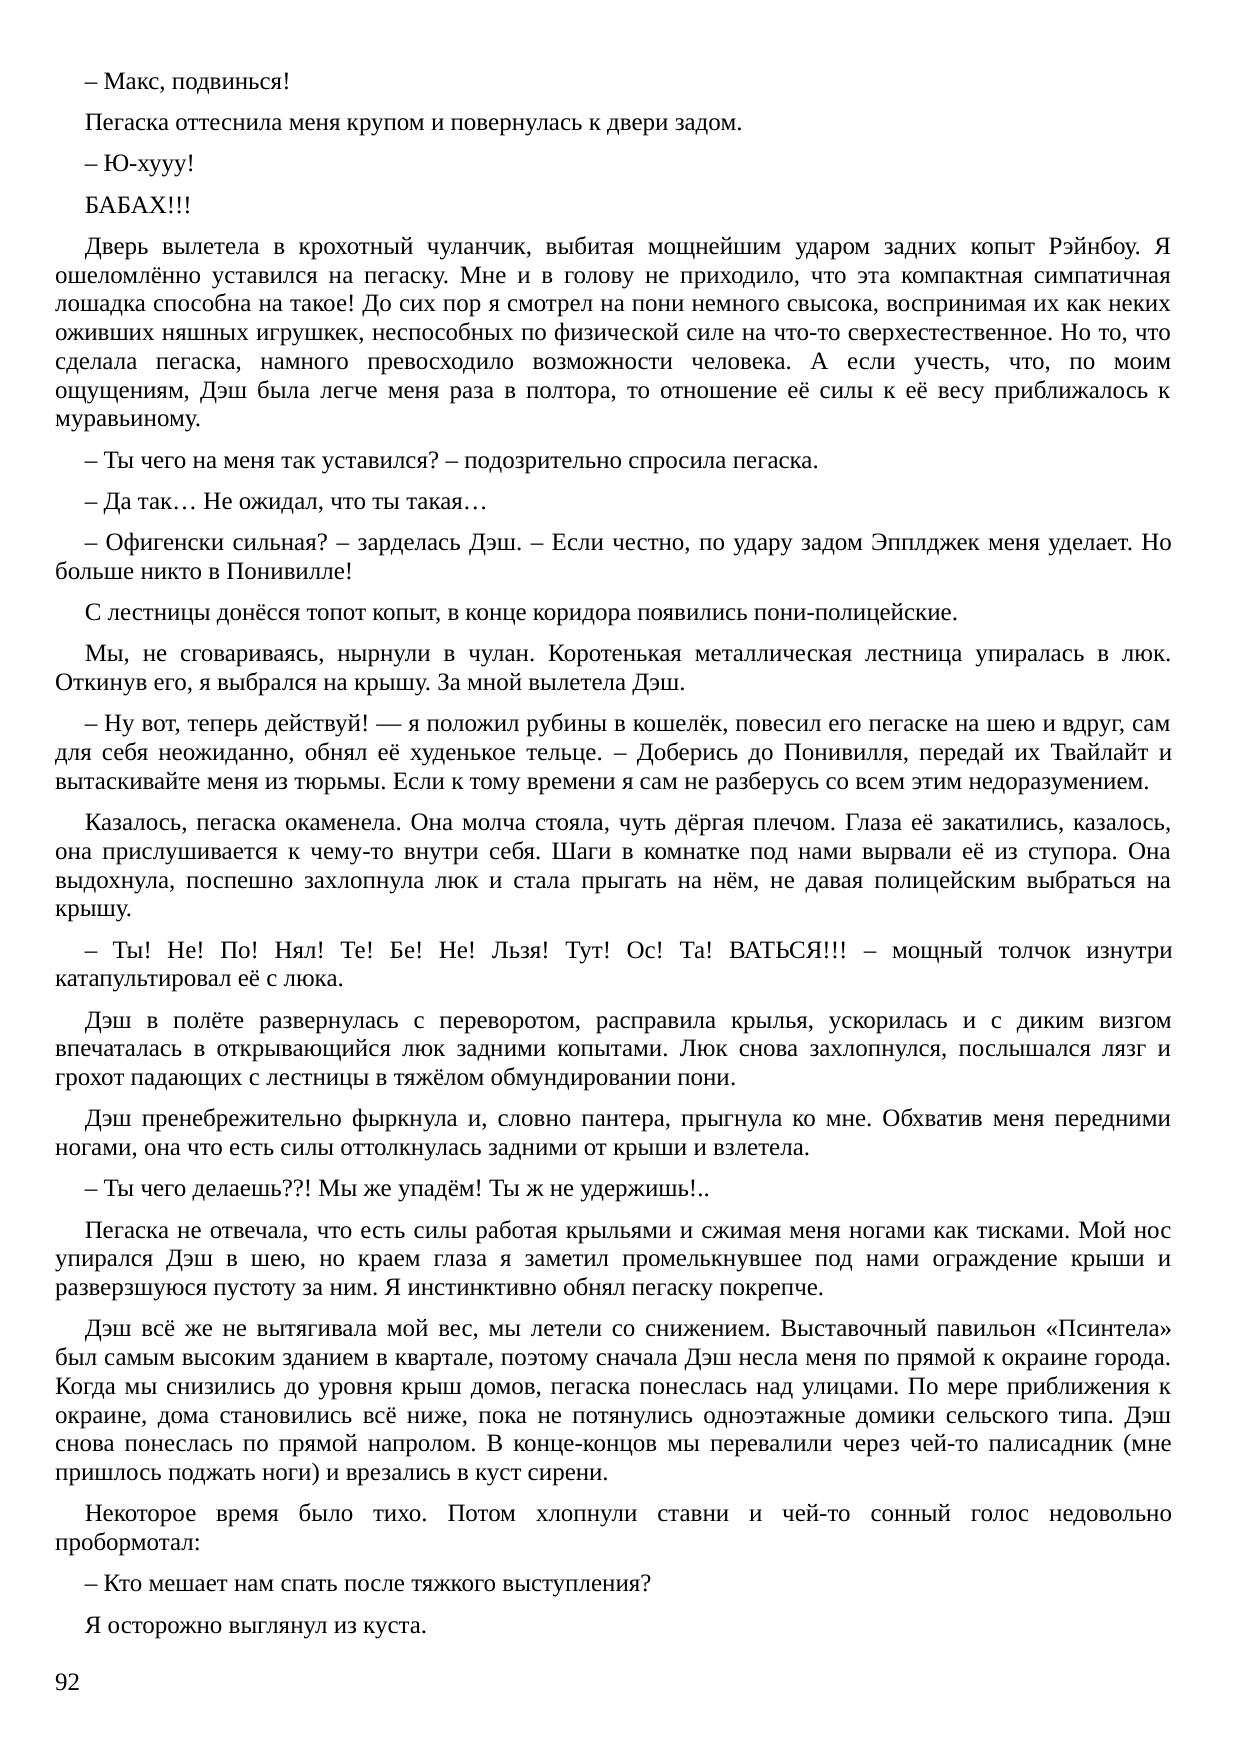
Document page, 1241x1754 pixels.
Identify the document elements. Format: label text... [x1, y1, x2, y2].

text – Ю-хууу! [55, 148, 1173, 177]
text – Да так… Не ожидал, что ты такая… [55, 486, 1173, 515]
text – Ну вот, теперь действуй! — я положил рубины в кошелёк, повесил его пегаске на шею и вдруг, сам для себя неожиданно, обнял её худенькое тельце. – Доберись до Понивилля, передай их Твайлайт и вытаскивайте меня из тюрьмы. Если к тому времени я сам не разберусь со всем этим недоразумением. [55, 708, 1173, 795]
text Дэш в полёте развернулась с переворотом, расправила крылья, ускорилась и с диким визгом впечаталась в открывающийся люк задними копытами. Люк снова захлопнулся, послышался лязг и грохот падающих с лестницы в тяжёлом обмундировании пони. [55, 1005, 1173, 1091]
text Дверь вылетела в крохотный чуланчик, выбитая мощнейшим ударом задних копыт Рэйнбоу. Я ошеломлённо уставился на пегаску. Мне и в голову не приходило, что эта компактная симпатичная лошадка способна на такое! До сих пор я смотрел на пони немного свысока, воспринимая их как неких оживших няшных игрушкек, неспособных по физической силе на что-то сверхестественное. Но то, что сделала пегаска, намного превосходило возможности человека. А если учесть, что, по моим ощущениям, Дэш была легче меня раза в полтора, то отношение её силы к её весу приближалось к муравьиному. [55, 231, 1173, 432]
text С лестницы донёсся топот копыт, в конце коридора появились пони-полицейские. [55, 597, 1173, 626]
text – Ты чего делаешь??! Мы же упадём! Ты ж не удержишь!.. [55, 1173, 1173, 1202]
text Дэш всё же не вытягивала мой вес, мы летели со снижением. Выставочный павильон «Псинтела» был самым высоким зданием в квартале, поэтому сначала Дэш несла меня по прямой к окраине города. Когда мы снизились до уровня крыш домов, пегаска понеслась над улицами. По мере приближения к окраине, дома становились всё ниже, пока не потянулись одноэтажные домики сельского типа. Дэш снова понеслась по прямой напролом. В конце-концов мы перевалили через чей-то палисадник (мне пришлось поджать ноги) и врезались в куст сирени. [55, 1313, 1173, 1486]
text Пегаска оттеснила меня крупом и повернулась к двери задом. [55, 107, 1173, 136]
text Я осторожно выглянул из куста. [55, 1610, 1173, 1638]
text – Ты! Не! По! Нял! Те! Бе! Не! Льзя! Тут! Ос! Та! ВАТЬСЯ!!! – мощный толчок изнутри катапультировал её с люка. [55, 935, 1173, 992]
text Некоторое время было тихо. Потом хлопнули ставни и чей-то сонный голос недовольно пробормотал: [55, 1498, 1173, 1556]
text Мы, не сговариваясь, нырнули в чулан. Коротенькая металлическая лестница упиралась в люк. Откинув его, я выбрался на крышу. За мной вылетела Дэш. [55, 638, 1173, 696]
text БАБАХ!!! [55, 190, 1173, 218]
text Казалось, пегаска окаменела. Она молча стояла, чуть дёргая плечом. Глаза её закатились, казалось, она прислушивается к чему-то внутри себя. Шаги в комнатке под нами вырвали её из ступора. Она выдохнула, поспешно захлопнула люк и стала прыгать на нём, не давая полицейским выбраться на крышу. [55, 807, 1173, 922]
text Пегаска не отвечала, что есть силы работая крыльями и сжимая меня ногами как тисками. Мой нос упирался Дэш в шею, но краем глаза я заметил промелькнувшее под нами ограждение крыши и разверзшуюся пустоту за ним. Я инстинктивно обнял пегаску покрепче. [55, 1215, 1173, 1301]
text Дэш пренебрежительно фыркнула и, словно пантера, прыгнула ко мне. Обхватив меня передними ногами, она что есть силы оттолкнулась задними от крыши и взлетела. [55, 1103, 1173, 1161]
text – Макс, подвинься! [55, 66, 1173, 95]
text – Ты чего на меня так уставился? – подозрительно спросила пегаска. [55, 445, 1173, 473]
text – Офигенски сильная? – зарделась Дэш. – Если честно, по удару задом Эпплджек меня уделает. Но больше никто в Понивилле! [55, 527, 1173, 585]
text – Кто мешает нам спать после тяжкого выступления? [55, 1568, 1173, 1597]
